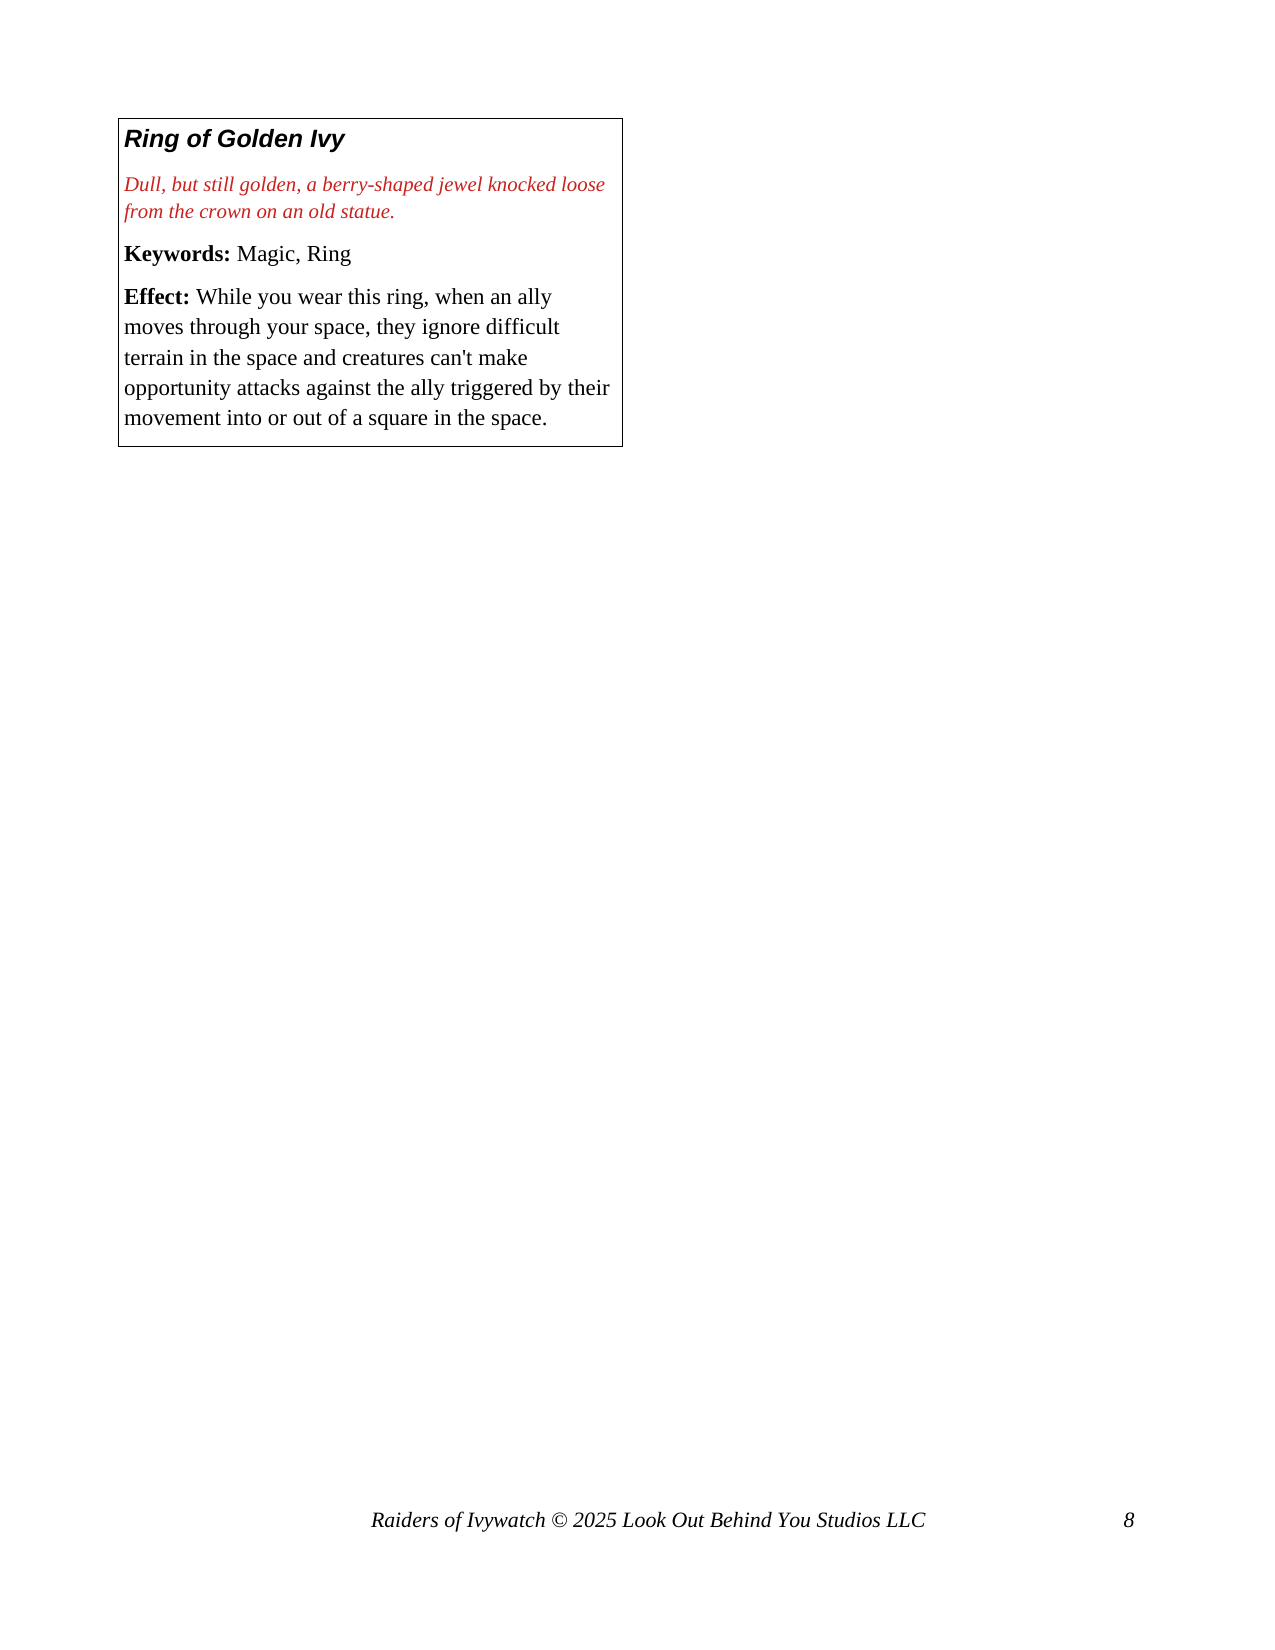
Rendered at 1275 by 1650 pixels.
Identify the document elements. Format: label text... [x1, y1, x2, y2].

table_header Ring of Golden Ivy Dull, but still golden, a berry-shaped jewel knocked loose from the crown on an old statue. Keywords: Magic, Ring Effect: While you wear this ring, when an ally moves through your space, they ignore difficult terrain in the space and creatures can't make opportunity attacks against the ally triggered by their movement into or out of a square in the space. [119, 119, 622, 446]
